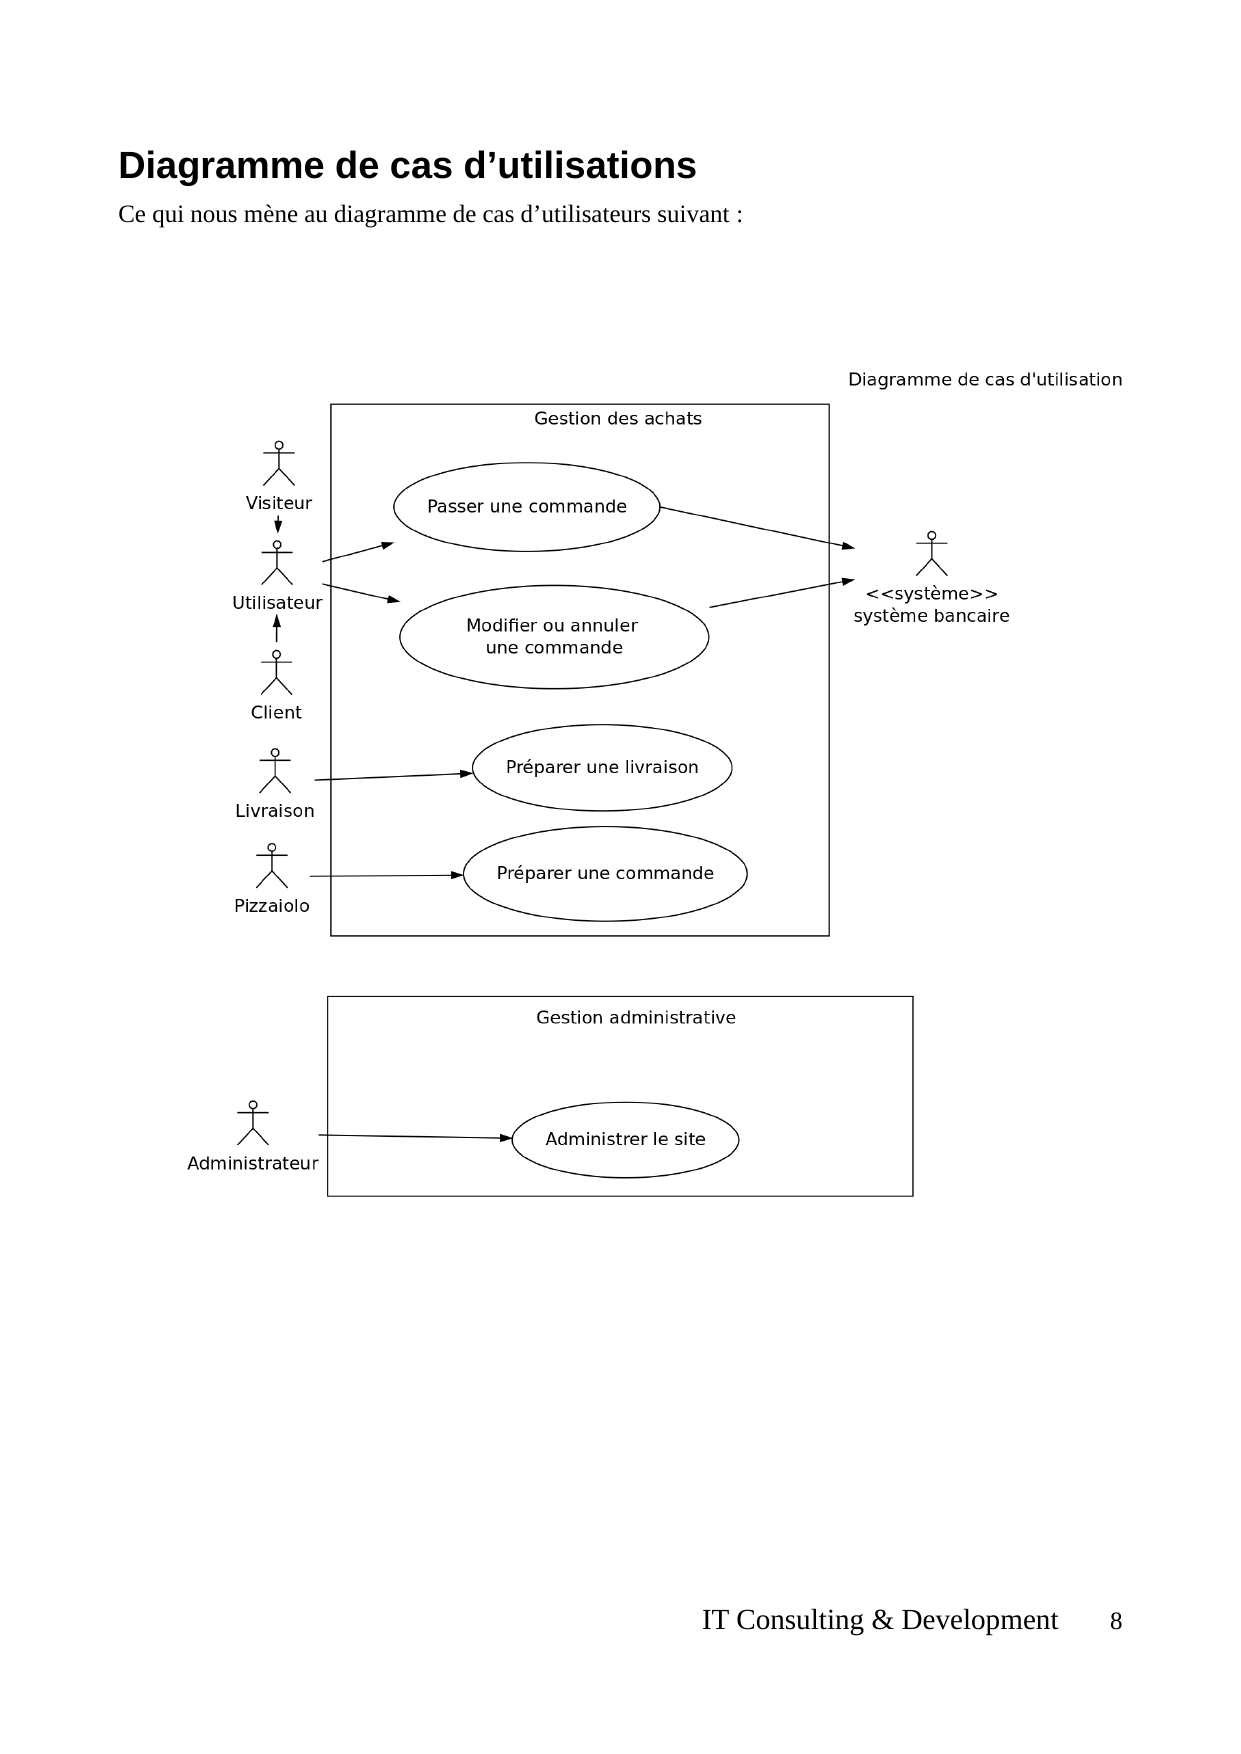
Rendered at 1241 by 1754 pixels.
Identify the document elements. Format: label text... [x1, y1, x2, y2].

text Ce qui nous mène au diagramme de cas d’utilisateurs suivant : [118, 199, 1122, 228]
picture [118, 369, 1123, 1197]
subtitle Diagramme de cas d’utilisations [118, 143, 1122, 187]
